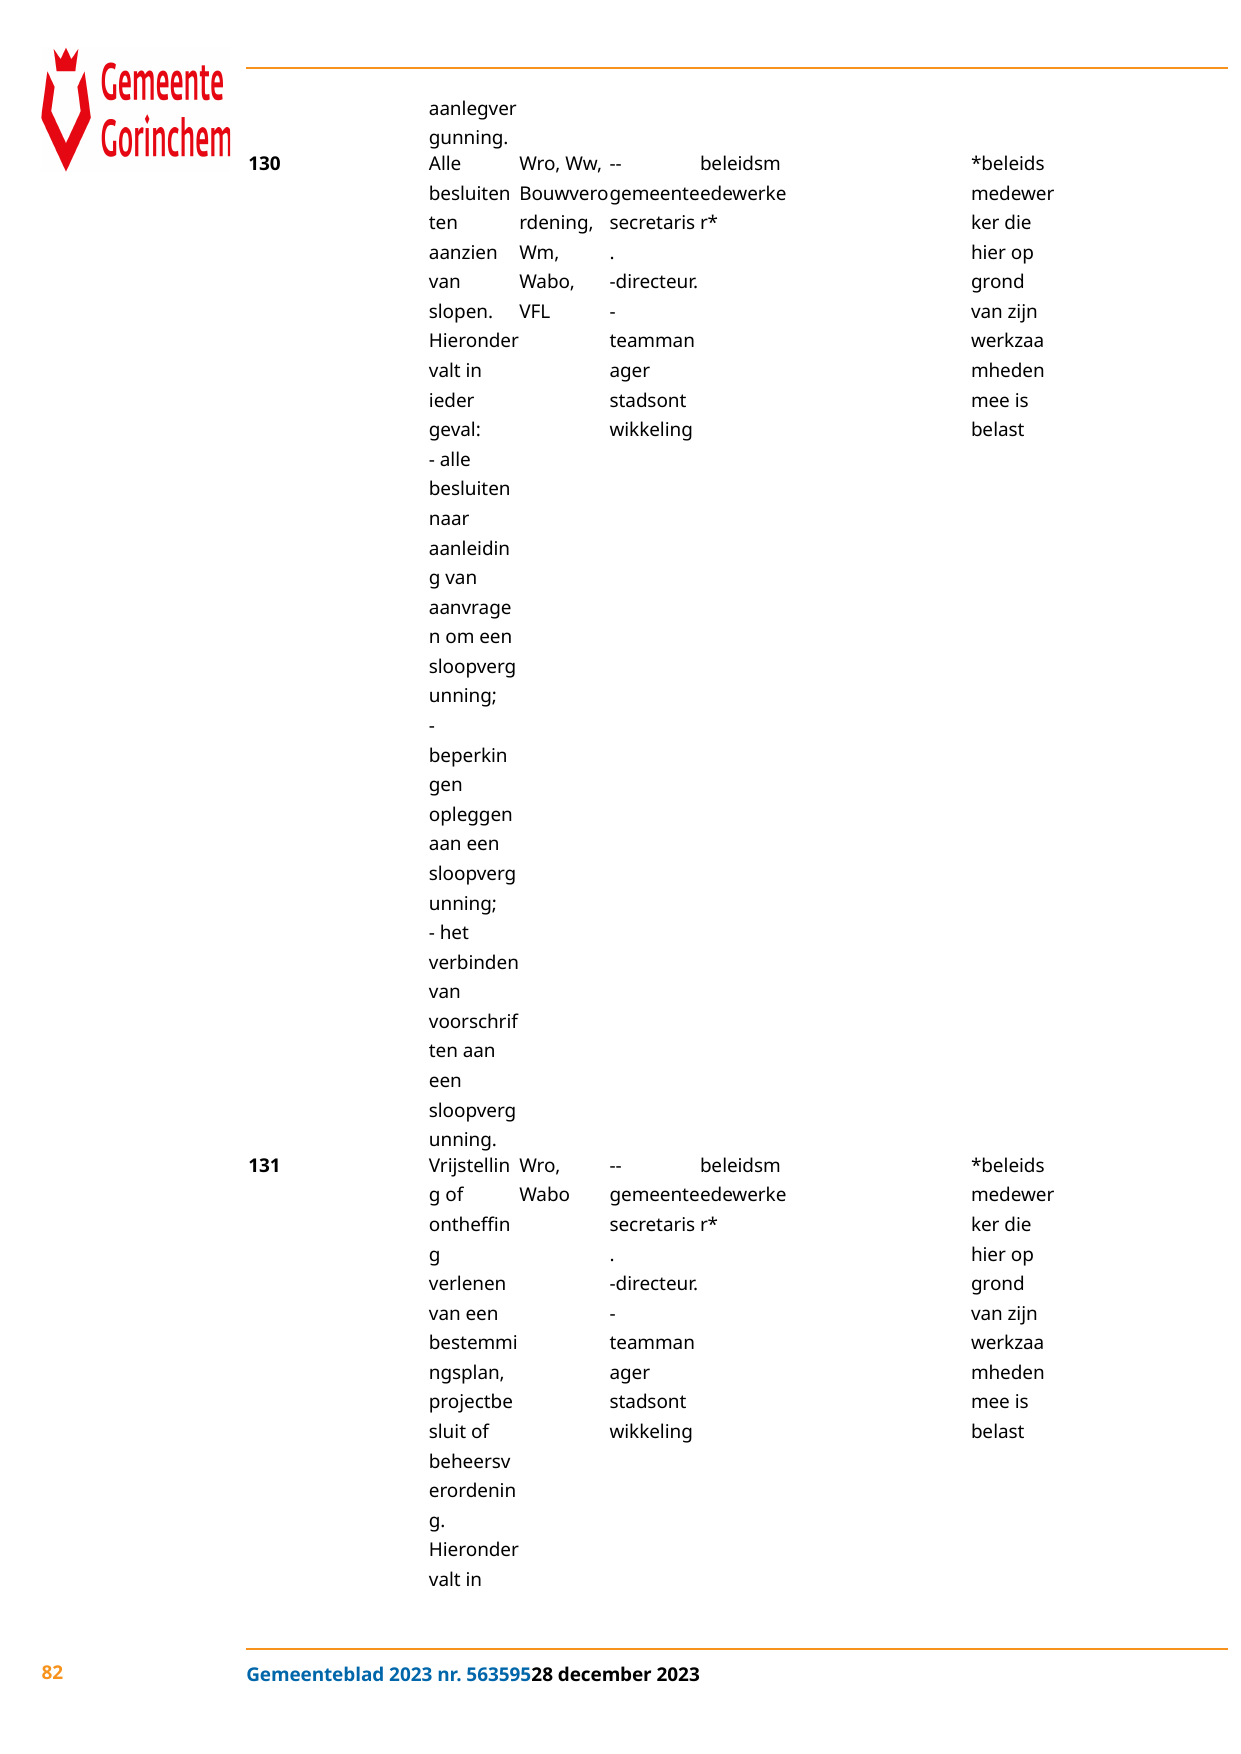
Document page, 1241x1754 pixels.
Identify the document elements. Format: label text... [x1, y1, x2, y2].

table_cell Alle besluiten ten aanzien van slopen. Hieronder valt in ieder geval: - alle besluiten naar aanleiding van aanvragen om een sloopvergunning; - beperkingen opleggen aan een sloopvergunning; - het verbinden van voorschriften aan een sloopvergunning. [429, 150, 519, 1152]
table_cell beleidsmedewerker* [700, 150, 790, 1152]
table_cell [881, 150, 971, 1152]
table_cell [338, 150, 429, 1152]
table_cell *beleidsmedewerker die hier op grond van zijn werkzaamheden mee is belast [971, 150, 1061, 1152]
table_cell [519, 95, 609, 150]
table_cell [248, 95, 338, 150]
table_cell [971, 95, 1061, 150]
table_cell Wro, Wabo [519, 1152, 609, 1592]
picture [41, 47, 231, 172]
table_cell [790, 95, 881, 150]
table_cell [881, 95, 971, 150]
table_cell *beleidsmedewerker die hier op grond van zijn werkzaamheden mee is belast [971, 1152, 1061, 1592]
table_cell [338, 95, 429, 150]
table_cell [1061, 95, 1152, 150]
table_cell [1061, 150, 1152, 1152]
table_cell beleidsmedewerker* [700, 1152, 790, 1592]
table_cell [338, 1152, 429, 1592]
table_cell [790, 1152, 881, 1592]
table_cell --gemeentesecretaris. -directeur. -teammanager stadsontwikkeling [609, 1152, 700, 1592]
table_cell aanlegvergunning. [429, 95, 519, 150]
table_cell --gemeentesecretaris. -directeur. -teammanager stadsontwikkeling [609, 150, 700, 1152]
table_cell 130 [248, 150, 338, 1152]
table_cell [881, 1152, 971, 1592]
table_cell 131 [248, 1152, 338, 1592]
table_cell Vrijstelling of ontheffing verlenen van een bestemmingsplan, projectbesluit of beheersverordening. Hieronder valt in [429, 1152, 519, 1592]
table_cell Wro, Ww, Bouwverordening, Wm, Wabo, VFL [519, 150, 609, 1152]
table_cell [609, 95, 700, 150]
table_cell [700, 95, 790, 150]
table_cell [790, 150, 881, 1152]
table_cell [1061, 1152, 1152, 1592]
